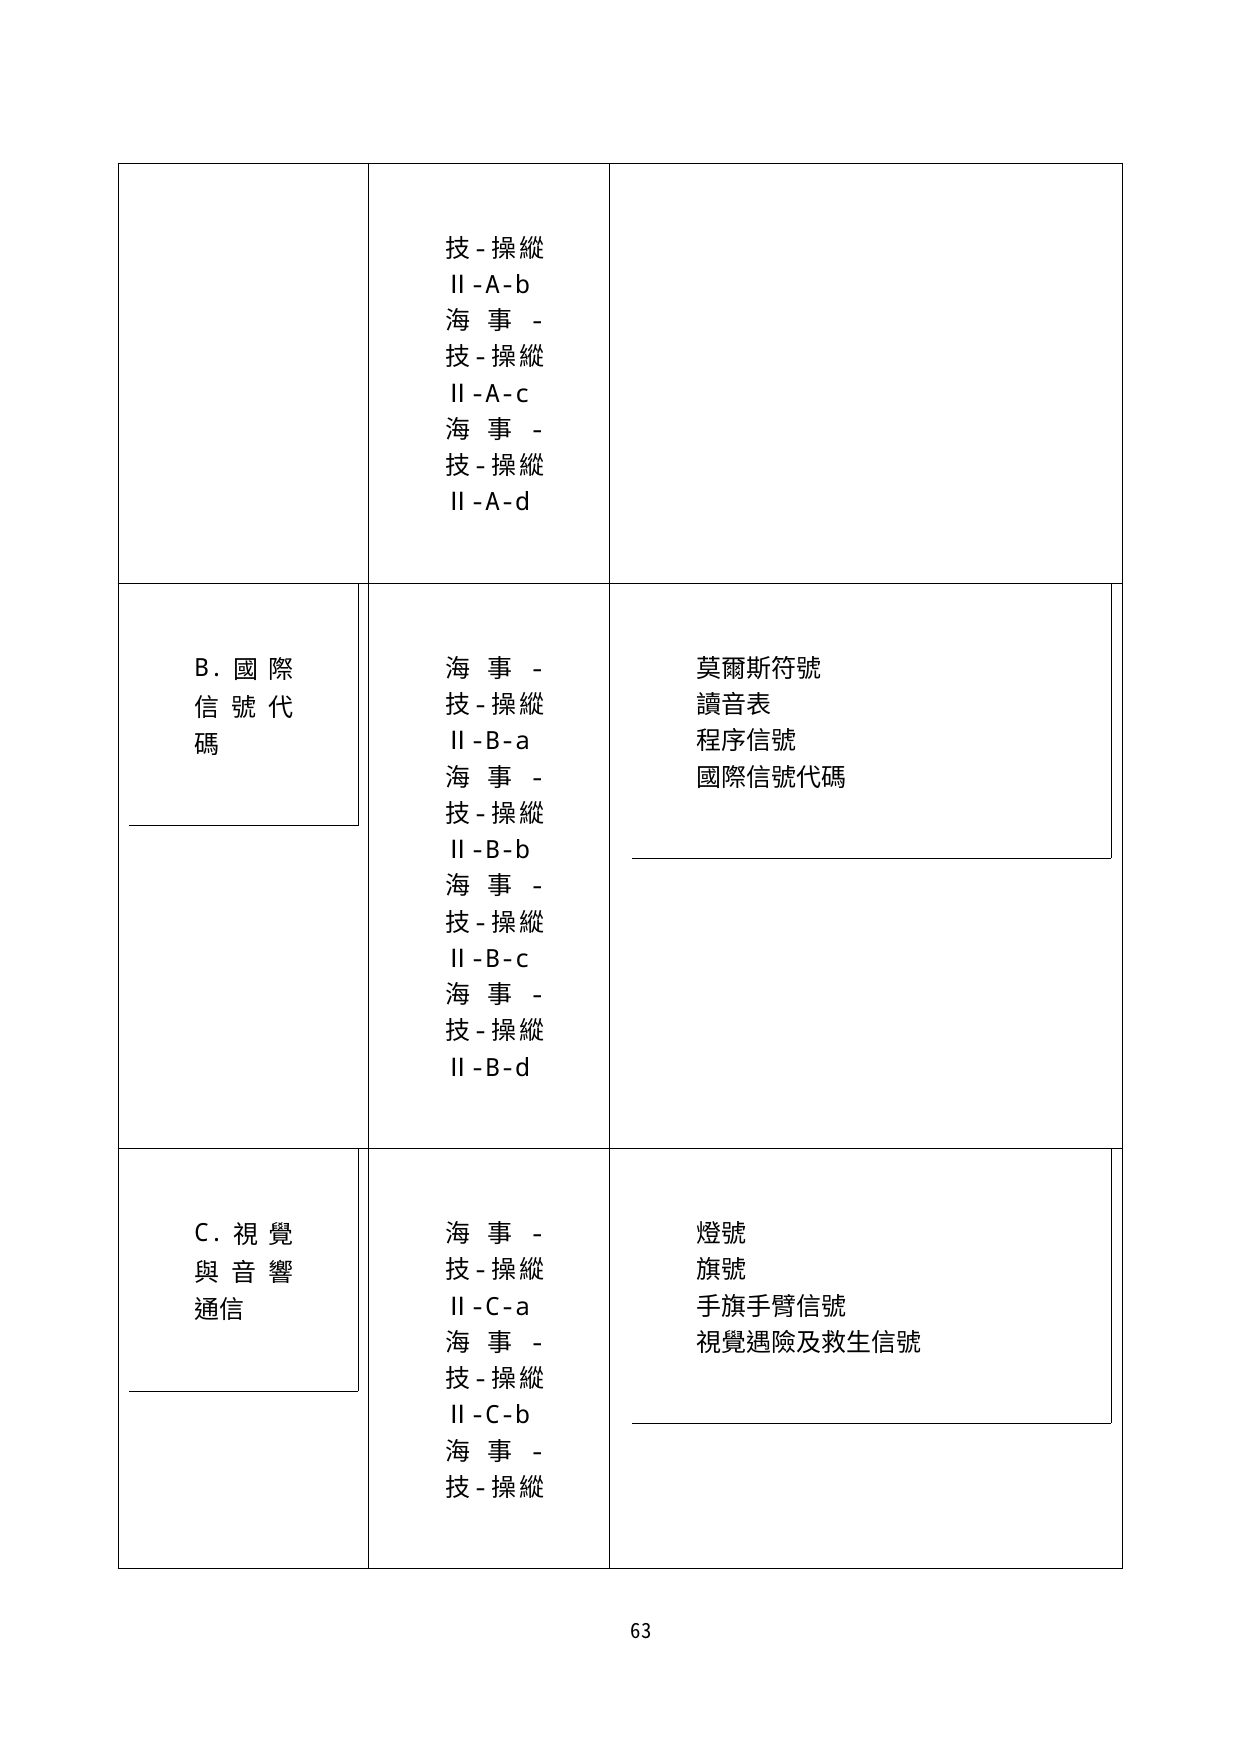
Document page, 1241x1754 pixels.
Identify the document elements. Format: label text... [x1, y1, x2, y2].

table_cell [610, 584, 620, 1148]
table_cell C.視覺與音響通信 [119, 1149, 368, 1568]
table_cell [610, 164, 620, 583]
table_cell 技-操縱Ⅱ-A-b 海事-技-操縱Ⅱ-A-c 海事-技-操縱Ⅱ-A-d [369, 164, 609, 583]
table_cell 莫爾斯符號 讀音表 程序信號 國際信號代碼 [620, 584, 1122, 1148]
table_cell B.國際信號代碼 [119, 584, 368, 1148]
table_cell [119, 164, 368, 583]
table_cell 海事-技-操縱Ⅱ-B-a 海事-技-操縱Ⅱ-B-b 海事-技-操縱Ⅱ-B-c 海事-技-操縱Ⅱ-B-d [369, 584, 609, 1148]
table_cell 海事-技-操縱Ⅱ-C-a 海事-技-操縱Ⅱ-C-b 海事-技-操縱 [369, 1149, 609, 1568]
table_cell 燈號 旗號 手旗手臂信號 視覺遇險及救生信號 [620, 1149, 1122, 1568]
table_cell [610, 1149, 620, 1568]
table_cell [620, 164, 1122, 583]
